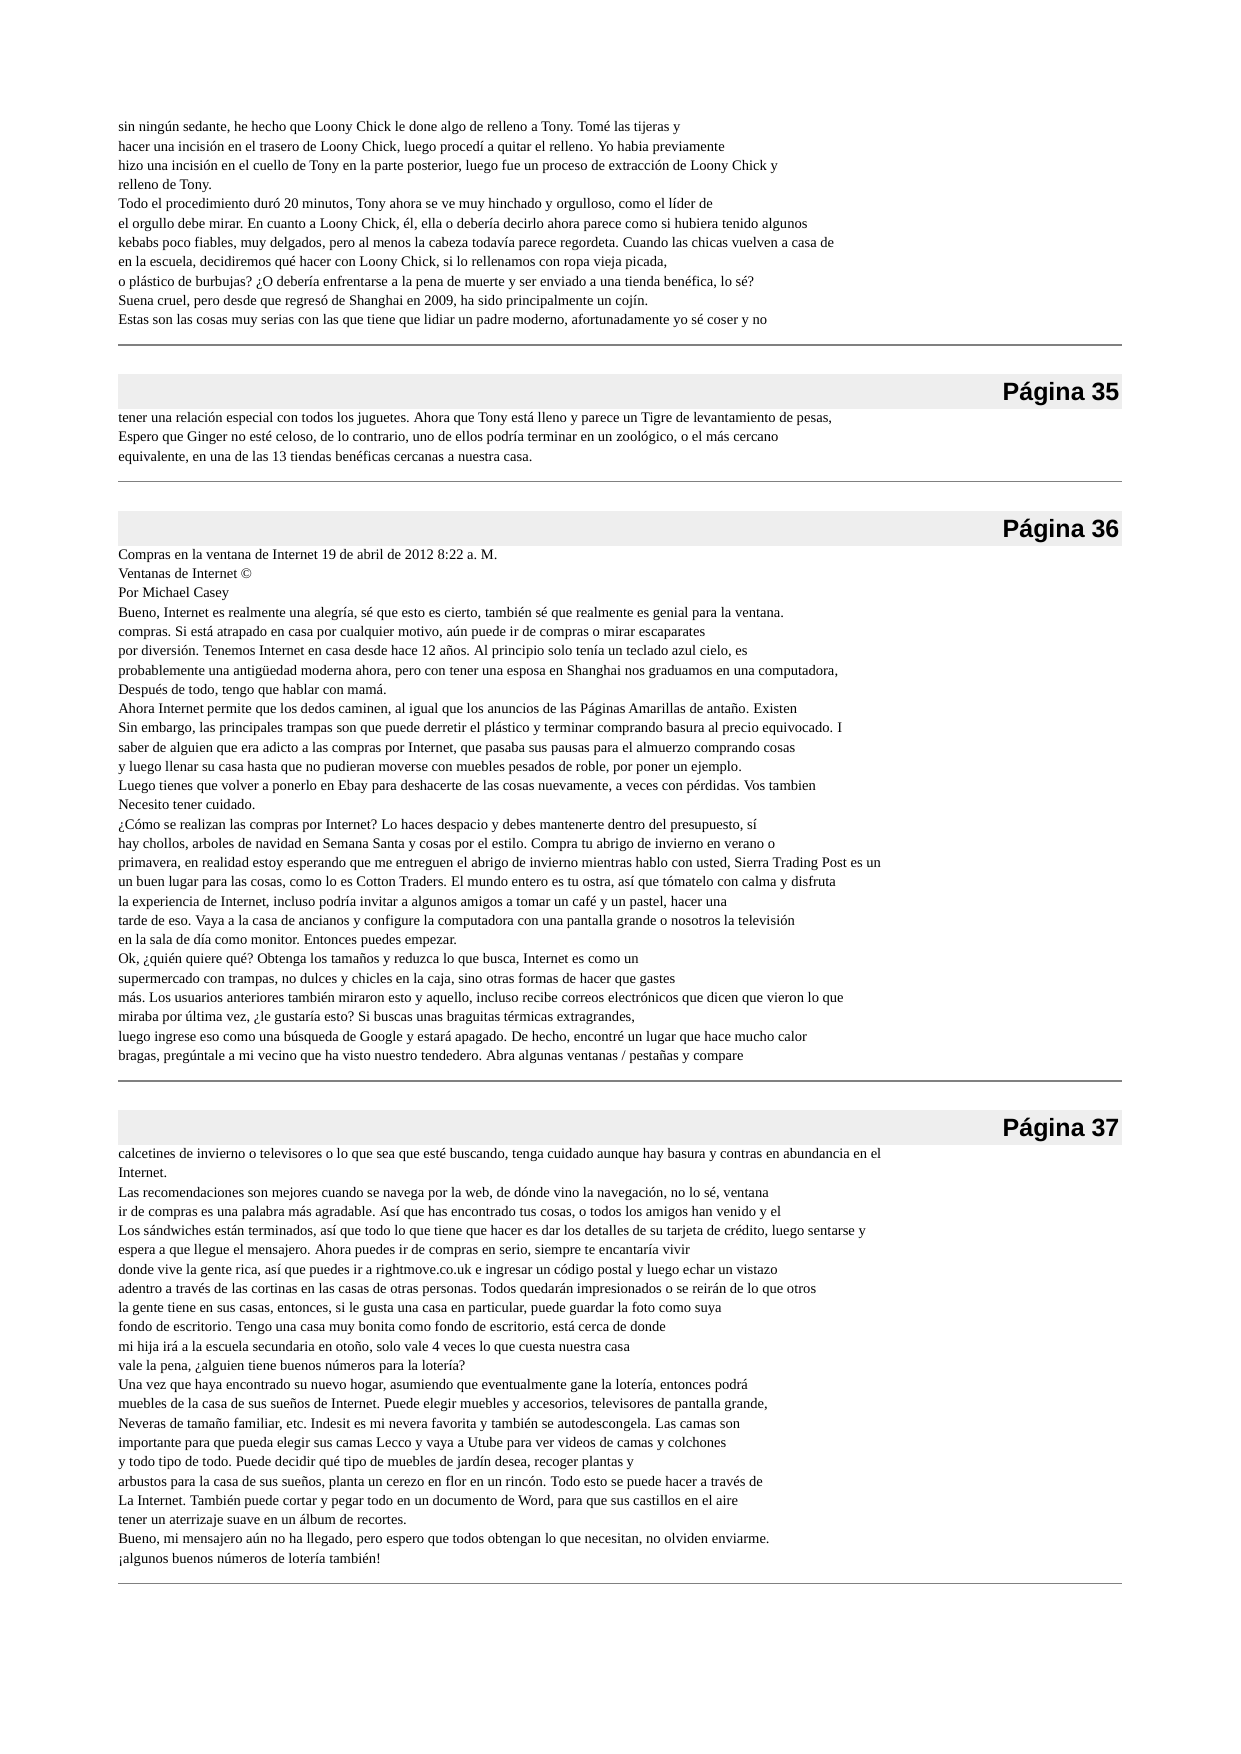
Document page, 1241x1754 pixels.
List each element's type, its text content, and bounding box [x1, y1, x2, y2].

text calcetines de invierno o televisores o lo que sea que esté buscando, tenga cuidado aunque hay basura y contras en abundancia en el [118, 1145, 1122, 1162]
text tarde de eso. Vaya a la casa de ancianos y configure la computadora con una pantalla grande o nosotros la televisión [118, 912, 1122, 928]
text tener una relación especial con todos los juguetes. Ahora que Tony está lleno y parece un Tigre de levantamiento de pesas, [118, 409, 1122, 426]
text o plástico de burbujas? ¿O debería enfrentarse a la pena de muerte y ser enviado a una tienda benéfica, lo sé? [118, 272, 1122, 289]
text tener un aterrizaje suave en un álbum de recortes. [118, 1511, 1122, 1528]
text ir de compras es una palabra más agradable. Así que has encontrado tus cosas, o todos los amigos han venido y el [118, 1203, 1122, 1219]
text Todo el procedimiento duró 20 minutos, Tony ahora se ve muy hinchado y orgulloso, como el líder de [118, 195, 1122, 212]
text y luego llenar su casa hasta que no pudieran moverse con muebles pesados ​​de roble, por poner un ejemplo. [118, 758, 1122, 774]
text donde vive la gente rica, así que puedes ir a rightmove.co.uk e ingresar un código postal y luego echar un vistazo [118, 1260, 1122, 1277]
text Compras en la ventana de Internet 19 de abril de 2012 8:22 a. M. [118, 546, 1122, 562]
text vale la pena, ¿alguien tiene buenos números para la lotería? [118, 1357, 1122, 1373]
text relleno de Tony. [118, 176, 1122, 193]
text Estas son las cosas muy serias con las que tiene que lidiar un padre moderno, afortunadamente yo sé coser y no [118, 311, 1122, 328]
text Suena cruel, pero desde que regresó de Shanghai en 2009, ha sido principalmente un cojín. [118, 292, 1122, 308]
text compras. Si está atrapado en casa por cualquier motivo, aún puede ir de compras o mirar escaparates [118, 623, 1122, 639]
text un buen lugar para las cosas, como lo es Cotton Traders. El mundo entero es tu ostra, así que tómatelo con calma y disfruta [118, 873, 1122, 890]
text fondo de escritorio. Tengo una casa muy bonita como fondo de escritorio, está cerca de donde [118, 1318, 1122, 1335]
text equivalente, en una de las 13 tiendas benéficas cercanas a nuestra casa. [118, 447, 1122, 464]
text ¿Cómo se realizan las compras por Internet? Lo haces despacio y debes mantenerte dentro del presupuesto, sí [118, 815, 1122, 832]
text Espero que Ginger no esté celoso, de lo contrario, uno de ellos podría terminar en un zoológico, o el más cercano [118, 428, 1122, 445]
text Ok, ¿quién quiere qué? Obtenga los tamaños y reduzca lo que busca, Internet es como un [118, 950, 1122, 967]
text espera a que llegue el mensajero. Ahora puedes ir de compras en serio, siempre te encantaría vivir [118, 1241, 1122, 1258]
text ¡algunos buenos números de lotería también! [118, 1549, 1122, 1566]
text Las recomendaciones son mejores cuando se navega por la web, de dónde vino la navegación, no lo sé, ventana [118, 1183, 1122, 1200]
text miraba por última vez, ¿le gustaría esto? Si buscas unas braguitas térmicas extragrandes, [118, 1008, 1122, 1025]
text más. Los usuarios anteriores también miraron esto y aquello, incluso recibe correos electrónicos que dicen que vieron lo que [118, 989, 1122, 1006]
text saber de alguien que era adicto a las compras por Internet, que pasaba sus pausas para el almuerzo comprando cosas [118, 738, 1122, 755]
text probablemente una antigüedad moderna ahora, pero con tener una esposa en Shanghai nos graduamos en una computadora, [118, 661, 1122, 678]
text el orgullo debe mirar. En cuanto a Loony Chick, él, ella o debería decirlo ahora parece como si hubiera tenido algunos [118, 214, 1122, 231]
text bragas, pregúntale a mi vecino que ha visto nuestro tendedero. Abra algunas ventanas / pestañas y compare [118, 1047, 1122, 1063]
text hacer una incisión en el trasero de Loony Chick, luego procedí a quitar el relleno. Yo habia previamente [118, 137, 1122, 154]
text Ahora Internet permite que los dedos caminen, al igual que los anuncios de las Páginas Amarillas de antaño. Existen [118, 700, 1122, 717]
text muebles de la casa de sus sueños de Internet. Puede elegir muebles y accesorios, televisores de pantalla grande, [118, 1395, 1122, 1412]
text Luego tienes que volver a ponerlo en Ebay para deshacerte de las cosas nuevamente, a veces con pérdidas. Vos tambien [118, 777, 1122, 794]
text importante para que pueda elegir sus camas Lecco y vaya a Utube para ver videos de camas y colchones [118, 1434, 1122, 1451]
text hizo una incisión en el cuello de Tony en la parte posterior, luego fue un proceso de extracción de Loony Chick y [118, 157, 1122, 173]
text Una vez que haya encontrado su nuevo hogar, asumiendo que eventualmente gane la lotería, entonces podrá [118, 1376, 1122, 1393]
table_header Página 35 [118, 374, 1122, 409]
text sin ningún sedante, he hecho que Loony Chick le done algo de relleno a Tony. Tomé las tijeras y [118, 118, 1122, 135]
table_header Página 36 [118, 511, 1122, 546]
text kebabs poco fiables, muy delgados, pero al menos la cabeza todavía parece regordeta. Cuando las chicas vuelven a casa de [118, 234, 1122, 251]
text y todo tipo de todo. Puede decidir qué tipo de muebles de jardín desea, recoger plantas y [118, 1453, 1122, 1470]
text en la escuela, decidiremos qué hacer con Loony Chick, si lo rellenamos con ropa vieja picada, [118, 253, 1122, 270]
text Bueno, Internet es realmente una alegría, sé que esto es cierto, también sé que realmente es genial para la ventana. [118, 603, 1122, 620]
text primavera, en realidad estoy esperando que me entreguen el abrigo de invierno mientras hablo con usted, Sierra Trading Post es un [118, 854, 1122, 871]
text Bueno, mi mensajero aún no ha llegado, pero espero que todos obtengan lo que necesitan, no olviden enviarme. [118, 1530, 1122, 1547]
text por diversión. Tenemos Internet en casa desde hace 12 años. Al principio solo tenía un teclado azul cielo, es [118, 642, 1122, 659]
text Los sándwiches están terminados, así que todo lo que tiene que hacer es dar los detalles de su tarjeta de crédito, luego sentarse y [118, 1222, 1122, 1239]
text la gente tiene en sus casas, entonces, si le gusta una casa en particular, puede guardar la foto como suya [118, 1299, 1122, 1316]
text Neveras de tamaño familiar, etc. Indesit es mi nevera favorita y también se autodescongela. Las camas son [118, 1414, 1122, 1431]
text Ventanas de Internet © [118, 565, 1122, 582]
text adentro a través de las cortinas en las casas de otras personas. Todos quedarán impresionados o se reirán de lo que otros [118, 1280, 1122, 1296]
text mi hija irá a la escuela secundaria en otoño, solo vale 4 veces lo que cuesta nuestra casa [118, 1337, 1122, 1354]
text Necesito tener cuidado. [118, 796, 1122, 813]
text luego ingrese eso como una búsqueda de Google y estará apagado. De hecho, encontré un lugar que hace mucho calor [118, 1027, 1122, 1044]
text la experiencia de Internet, incluso podría invitar a algunos amigos a tomar un café y un pastel, hacer una [118, 892, 1122, 909]
text Después de todo, tengo que hablar con mamá. [118, 681, 1122, 697]
text en la sala de día como monitor. Entonces puedes empezar. [118, 931, 1122, 948]
text hay chollos, arboles de navidad en Semana Santa y cosas por el estilo. Compra tu abrigo de invierno en verano o [118, 835, 1122, 851]
text Sin embargo, las principales trampas son que puede derretir el plástico y terminar comprando basura al precio equivocado. I [118, 719, 1122, 736]
text La Internet. También puede cortar y pegar todo en un documento de Word, para que sus castillos en el aire [118, 1492, 1122, 1508]
text Por Michael Casey [118, 584, 1122, 601]
text Internet. [118, 1164, 1122, 1181]
table_header Página 37 [118, 1110, 1122, 1145]
text arbustos para la casa de sus sueños, planta un cerezo en flor en un rincón. Todo esto se puede hacer a través de [118, 1472, 1122, 1489]
text supermercado con trampas, no dulces y chicles en la caja, sino otras formas de hacer que gastes [118, 969, 1122, 986]
